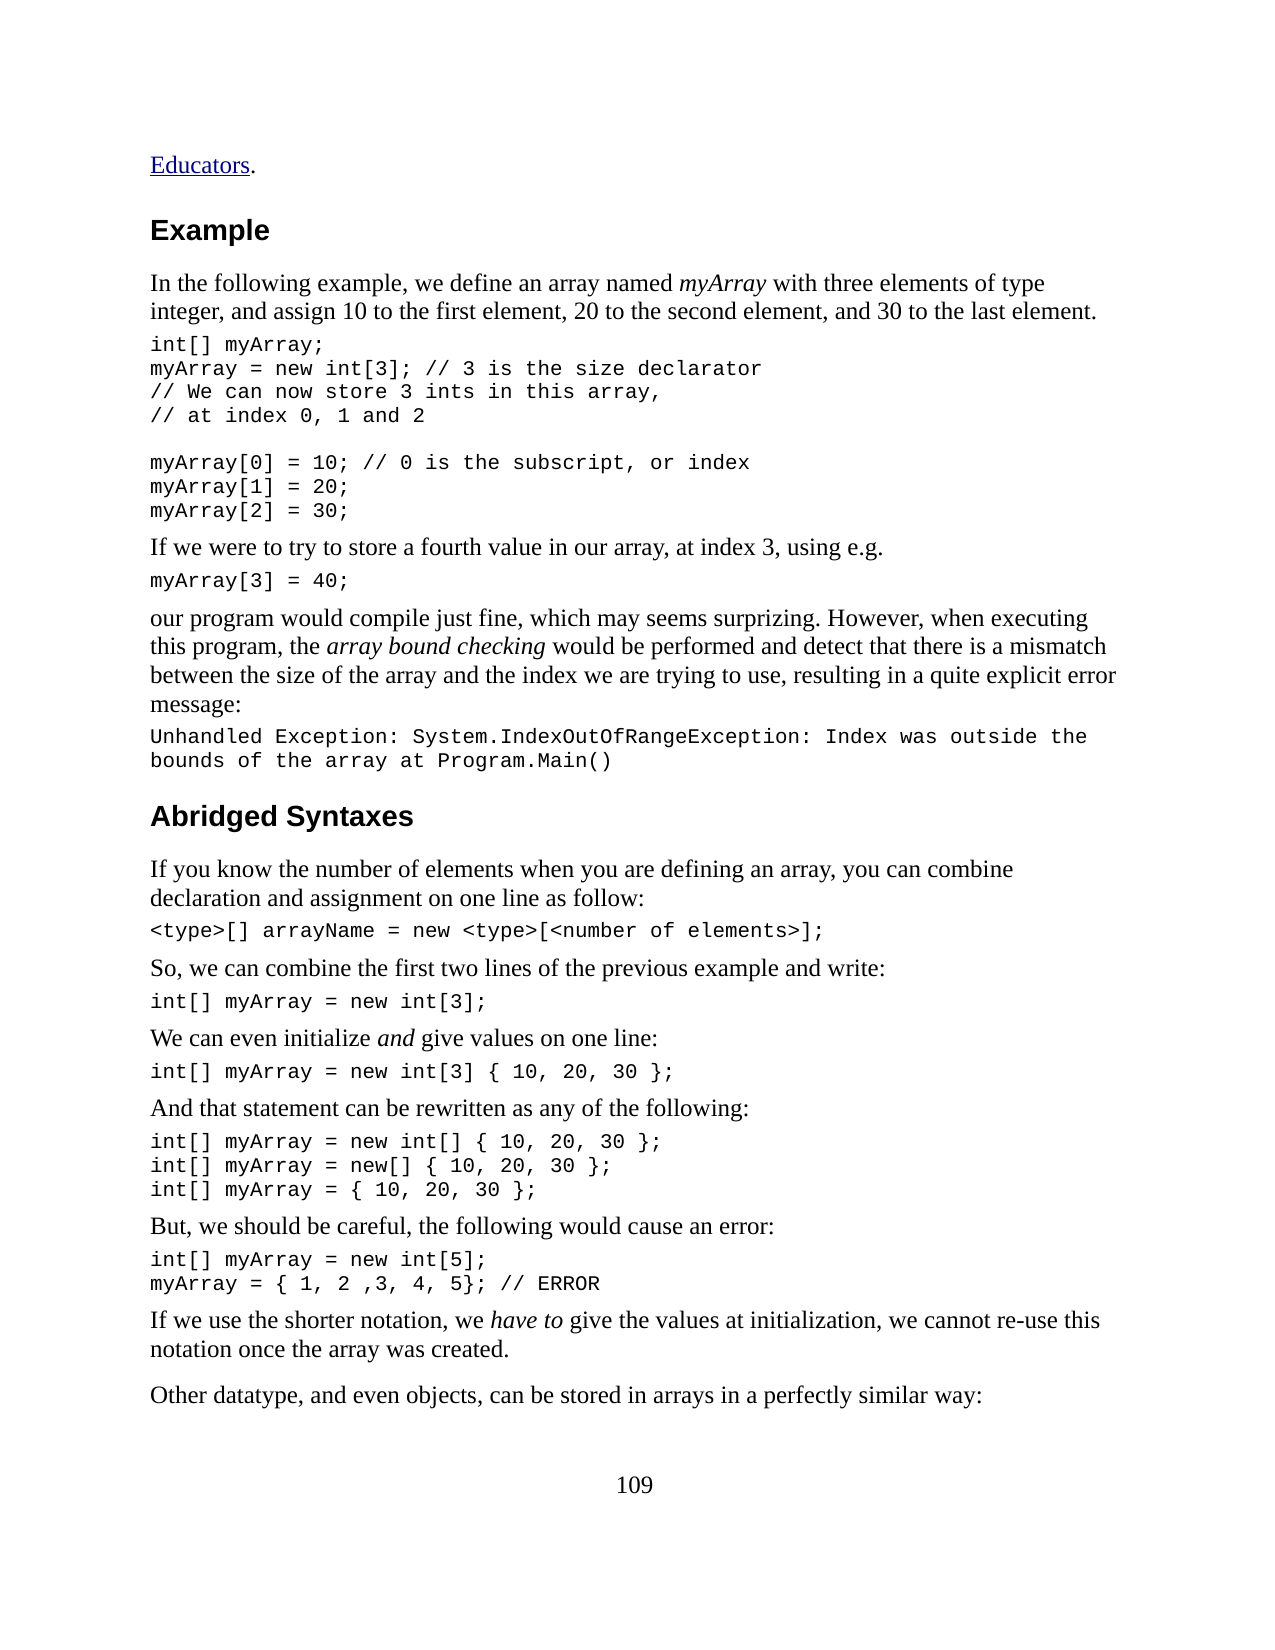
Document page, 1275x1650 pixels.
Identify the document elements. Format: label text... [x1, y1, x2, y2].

text If we were to try to store a fourth value in our array, at index 3, using e.g. [150, 532, 1125, 561]
text But, we should be careful, the following would cause an error: [150, 1211, 1125, 1240]
text If you know the number of elements when you are defining an array, you can combine declaration and assignment on one line as follow: [150, 854, 1125, 911]
text int[] myArray = new int[] { 10, 20, 30 }; [150, 1131, 1125, 1155]
text myArray[3] = 40; [150, 570, 1125, 594]
text int[] myArray; [150, 334, 1125, 358]
text our program would compile just fine, which may seems surprizing. However, when executing this program, the array bound checking would be performed and detect that there is a mismatch between the size of the array and the index we are trying to use, resulting in a quite explicit error message: [150, 603, 1125, 718]
text myArray[2] = 30; [150, 500, 1125, 523]
text If we use the shorter notation, we have to give the values at initialization, we cannot re-use this notation once the array was created. [150, 1305, 1125, 1363]
text In the following example, we define an array named myArray with three elements of type integer, and assign 10 to the first element, 20 to the second element, and 30 to the last element. [150, 268, 1125, 325]
subtitle Example [150, 213, 1125, 246]
text So, we can combine the first two lines of the previous example and write: [150, 953, 1125, 982]
text <type>[] arrayName = new <type>[<number of elements>]; [150, 920, 1125, 944]
text myArray = new int[3]; // 3 is the size declarator [150, 358, 1125, 381]
text int[] myArray = new int[5]; [150, 1249, 1125, 1272]
text // at index 0, 1 and 2 [150, 405, 1125, 429]
text We can even initialize and give values on one line: [150, 1023, 1125, 1052]
text int[] myArray = new[] { 10, 20, 30 }; [150, 1155, 1125, 1178]
text int[] myArray = new int[3] { 10, 20, 30 }; [150, 1061, 1125, 1084]
text And that statement can be rewritten as any of the following: [150, 1093, 1125, 1122]
text // We can now store 3 ints in this array, [150, 381, 1125, 405]
text Unhandled Exception: System.IndexOutOfRangeException: Index was outside the bounds of the array at Program.Main() [150, 727, 1125, 774]
text Other datatype, and even objects, can be stored in arrays in a perfectly similar way: [150, 1381, 1125, 1409]
text int[] myArray = { 10, 20, 30 }; [150, 1178, 1125, 1202]
text Educators. [150, 150, 1125, 179]
text myArray[0] = 10; // 0 is the subscript, or index [150, 452, 1125, 476]
text myArray = { 1, 2 ,3, 4, 5}; // ERROR [150, 1272, 1125, 1296]
text int[] myArray = new int[3]; [150, 991, 1125, 1014]
text myArray[1] = 20; [150, 476, 1125, 500]
subtitle Abridged Syntaxes [150, 799, 1125, 832]
